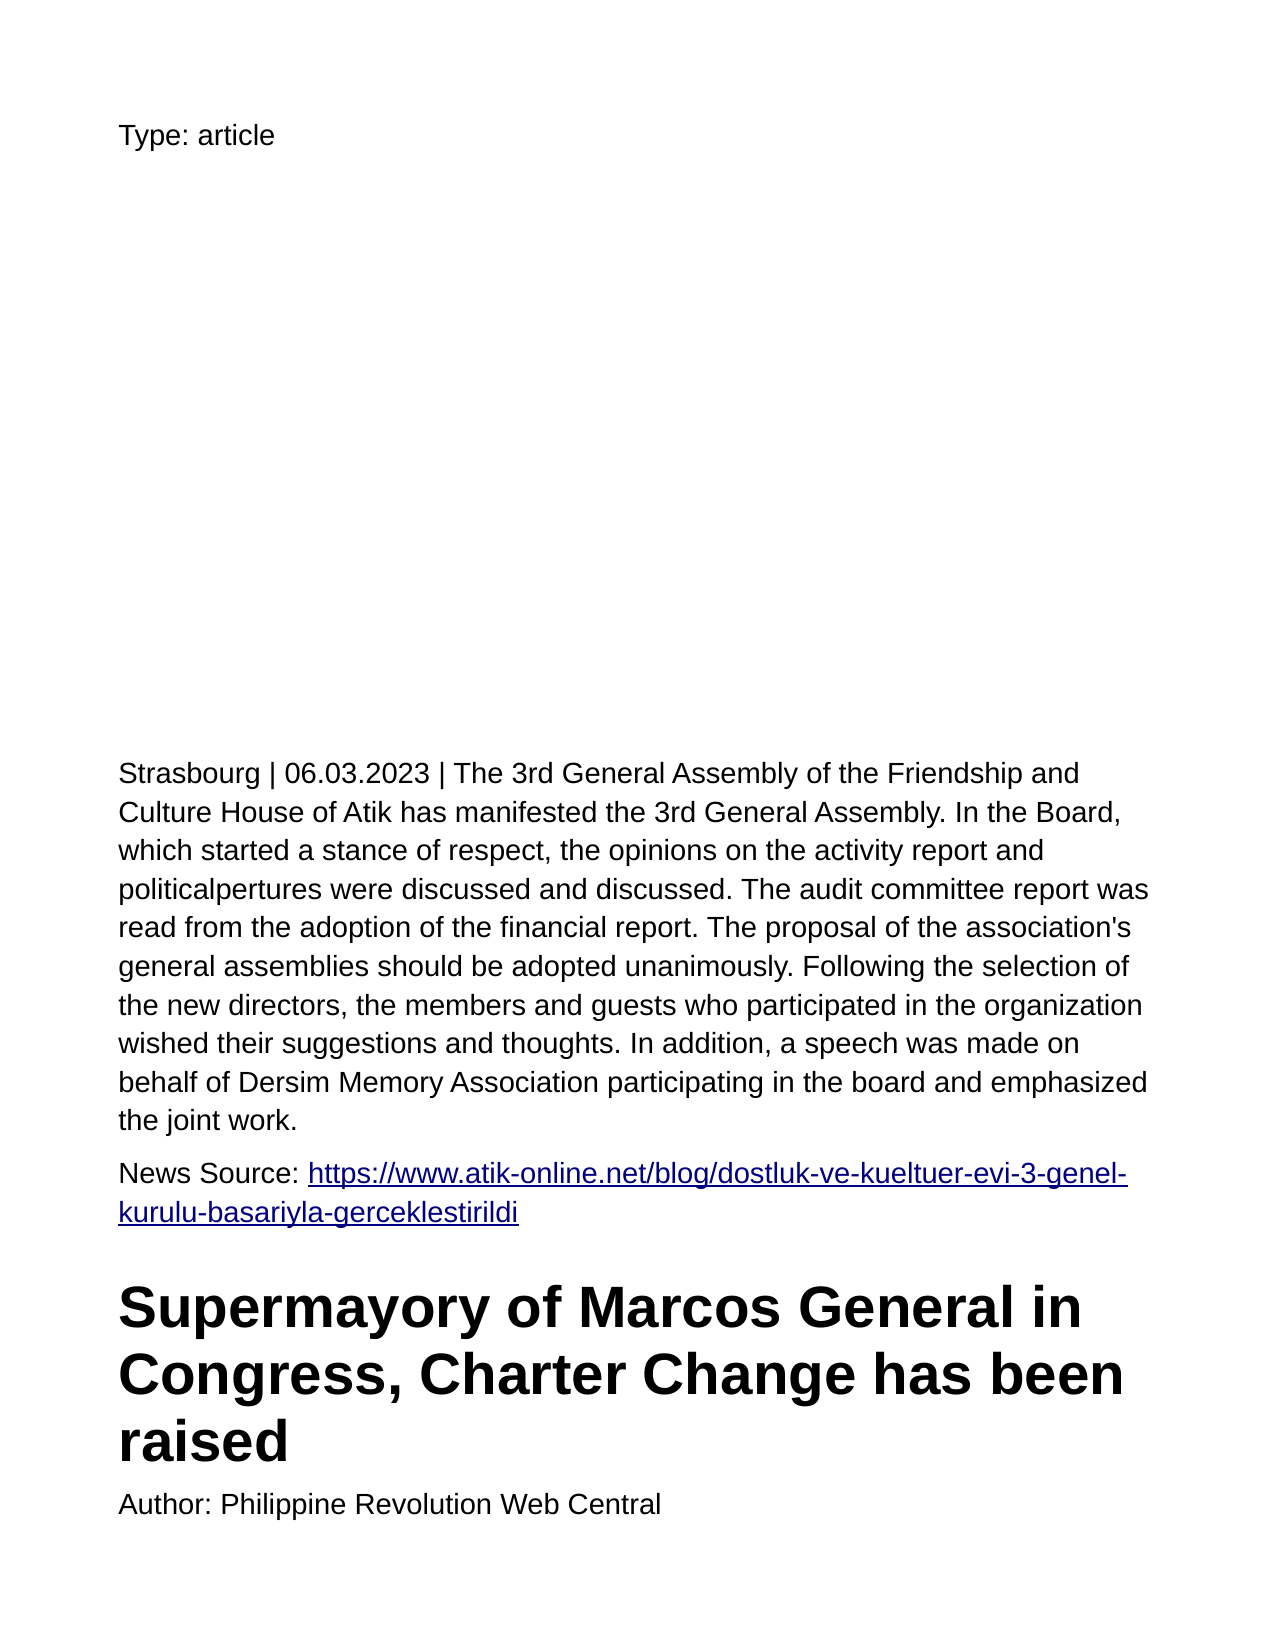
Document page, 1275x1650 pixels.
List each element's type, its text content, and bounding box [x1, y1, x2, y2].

text Type: article [118, 118, 1157, 152]
text Author: Philippine Revolution Web Central [118, 1487, 1157, 1520]
text Strasbourg | 06.03.2023 | The 3rd General Assembly of the Friendship and Culture House of Atik has manifested the 3rd General Assembly. In the Board, which started a stance of respect, the opinions on the activity report and politicalpertures were discussed and discussed. The audit committee report was read from the adoption of the financial report. The proposal of the association's general assemblies should be adopted unanimously. Following the selection of the new directors, the members and guests who participated in the organization wished their suggestions and thoughts. In addition, a speech was made on behalf of Dersim Memory Association participating in the board and emphasized the joint work. [118, 171, 1157, 1137]
subtitle Supermayory of Marcos General in Congress, Charter Change has been raised [118, 1273, 1157, 1474]
text News Source: https://www.atik-online.net/blog/dostluk-ve-kueltuer-evi-3-genel-kurulu-basariyla-gerceklestirildi [118, 1156, 1157, 1228]
